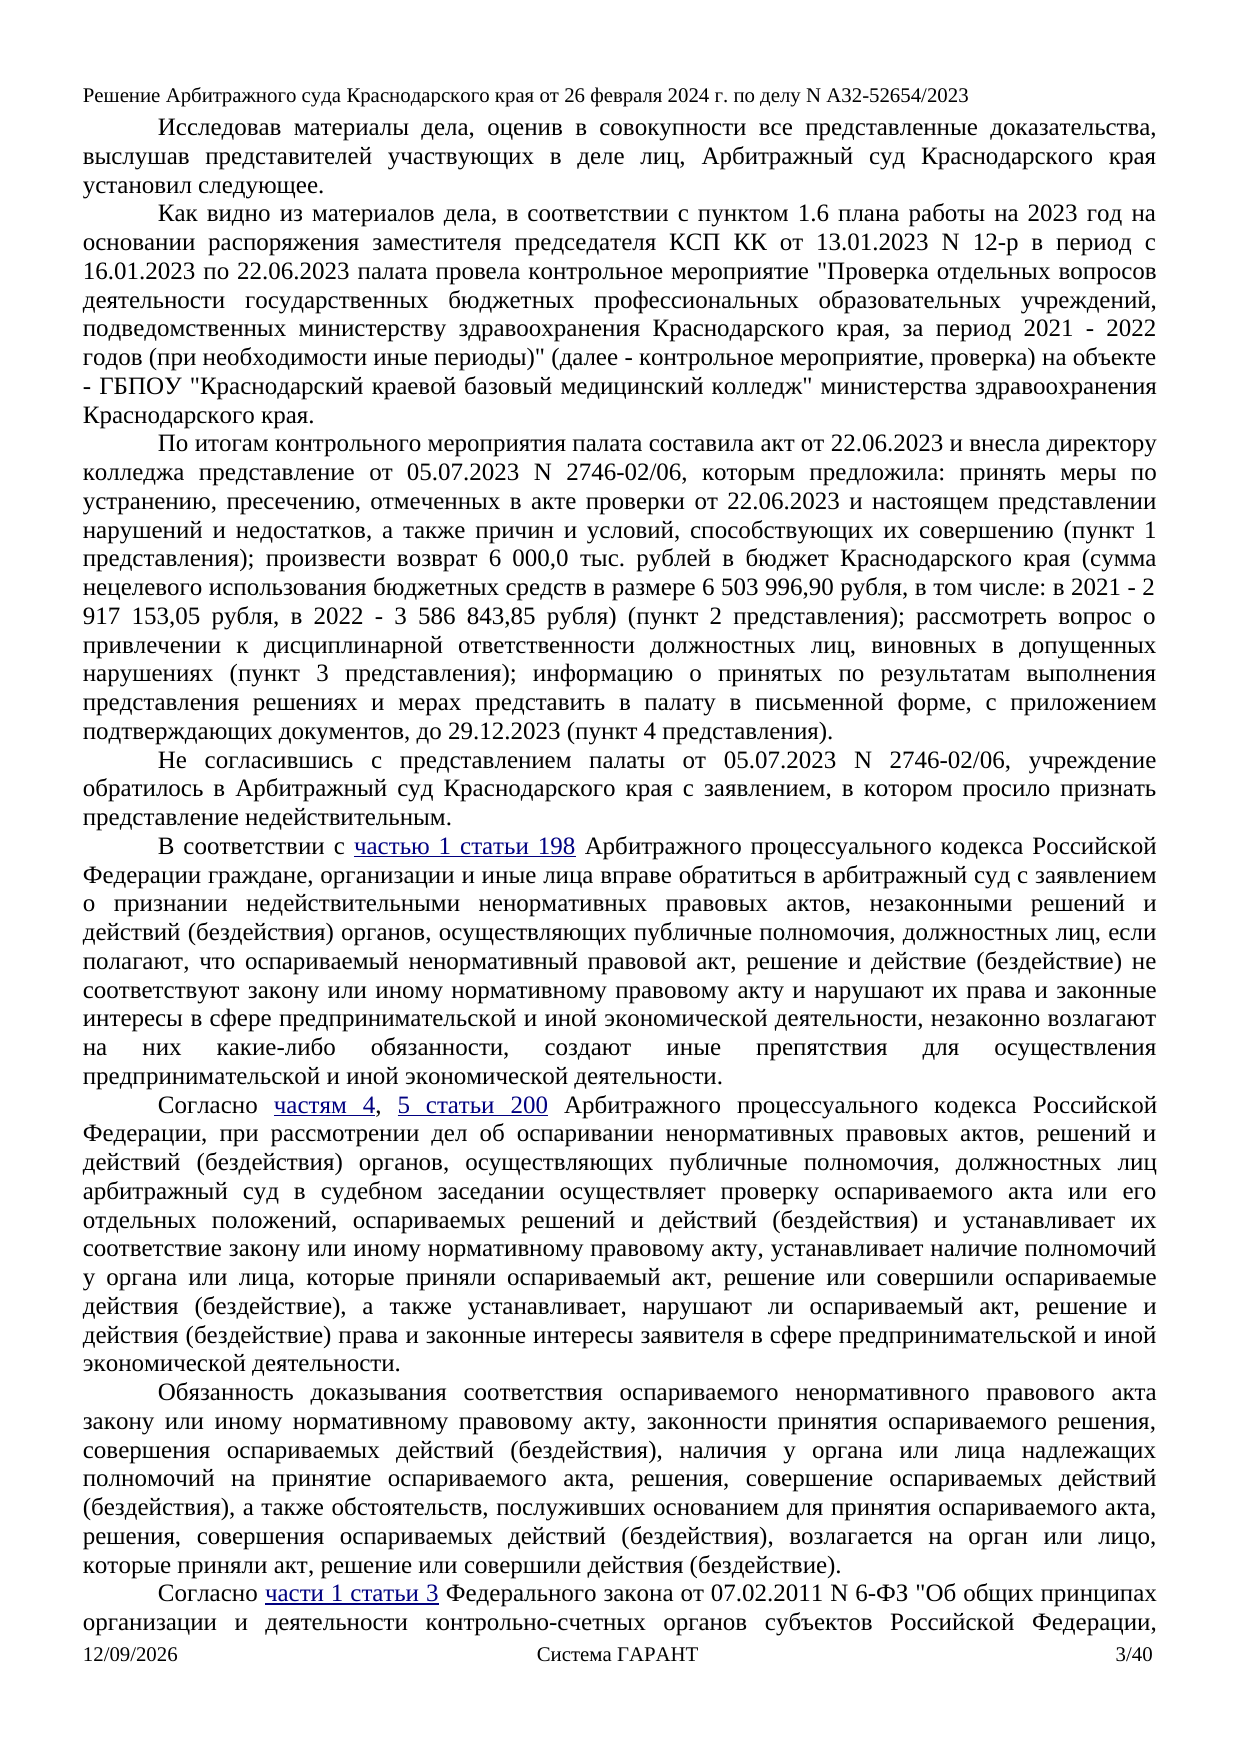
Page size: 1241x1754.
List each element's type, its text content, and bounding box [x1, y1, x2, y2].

text Согласно части 1 статьи 3 Федерального закона от 07.02.2011 N 6-ФЗ "Об общих принципах организации и деятельности контрольно-счетных органов субъектов Российской Федерации, [83, 1578, 1157, 1636]
text Не согласившись с представлением палаты от 05.07.2023 N 2746-02/06, учреждение обратилось в Арбитражный суд Краснодарского края с заявлением, в котором просило признать представление недействительным. [83, 745, 1157, 831]
text Согласно частям 4, 5 статьи 200 Арбитражного процессуального кодекса Российской Федерации, при рассмотрении дел об оспаривании ненормативных правовых актов, решений и действий (бездействия) органов, осуществляющих публичные полномочия, должностных лиц арбитражный суд в судебном заседании осуществляет проверку оспариваемого акта или его отдельных положений, оспариваемых решений и действий (бездействия) и устанавливает их соответствие закону или иному нормативному правовому акту, устанавливает наличие полномочий у органа или лица, которые приняли оспариваемый акт, решение или совершили оспариваемые действия (бездействие), а также устанавливает, нарушают ли оспариваемый акт, решение и действия (бездействие) права и законные интересы заявителя в сфере предпринимательской и иной экономической деятельности. [83, 1090, 1157, 1377]
text В соответствии с частью 1 статьи 198 Арбитражного процессуального кодекса Российской Федерации граждане, организации и иные лица вправе обратиться в арбитражный суд с заявлением о признании недействительными ненормативных правовых актов, незаконными решений и действий (бездействия) органов, осуществляющих публичные полномочия, должностных лиц, если полагают, что оспариваемый ненормативный правовой акт, решение и действие (бездействие) не соответствуют закону или иному нормативному правовому акту и нарушают их права и законные интересы в сфере предпринимательской и иной экономической деятельности, незаконно возлагают на них какие-либо обязанности, создают иные препятствия для осуществления предпринимательской и иной экономической деятельности. [83, 831, 1157, 1090]
text Обязанность доказывания соответствия оспариваемого ненормативного правового акта закону или иному нормативному правовому акту, законности принятия оспариваемого решения, совершения оспариваемых действий (бездействия), наличия у органа или лица надлежащих полномочий на принятие оспариваемого акта, решения, совершение оспариваемых действий (бездействия), а также обстоятельств, послуживших основанием для принятия оспариваемого акта, решения, совершения оспариваемых действий (бездействия), возлагается на орган или лицо, которые приняли акт, решение или совершили действия (бездействие). [83, 1377, 1157, 1578]
text Как видно из материалов дела, в соответствии с пунктом 1.6 плана работы на 2023 год на основании распоряжения заместителя председателя КСП КК от 13.01.2023 N 12-р в период с 16.01.2023 по 22.06.2023 палата провела контрольное мероприятие "Проверка отдельных вопросов деятельности государственных бюджетных профессиональных образовательных учреждений, подведомственных министерству здравоохранения Краснодарского края, за период 2021 - 2022 годов (при необходимости иные периоды)" (далее - контрольное мероприятие, проверка) на объекте - ГБПОУ "Краснодарский краевой базовый медицинский колледж" министерства здравоохранения Краснодарского края. [83, 198, 1157, 428]
text Исследовав материалы дела, оценив в совокупности все представленные доказательства, выслушав представителей участвующих в деле лиц, Арбитражный суд Краснодарского края установил следующее. [83, 112, 1157, 198]
text По итогам контрольного мероприятия палата составила акт от 22.06.2023 и внесла директору колледжа представление от 05.07.2023 N 2746-02/06, которым предложила: принять меры по устранению, пресечению, отмеченных в акте проверки от 22.06.2023 и настоящем представлении нарушений и недостатков, а также причин и условий, способствующих их совершению (пункт 1 представления); произвести возврат 6 000,0 тыс. рублей в бюджет Краснодарского края (сумма нецелевого использования бюджетных средств в размере 6 503 996,90 рубля, в том числе: в 2021 - 2 917 153,05 рубля, в 2022 - 3 586 843,85 рубля) (пункт 2 представления); рассмотреть вопрос о привлечении к дисциплинарной ответственности должностных лиц, виновных в допущенных нарушениях (пункт 3 представления); информацию о принятых по результатам выполнения представления решениях и мерах представить в палату в письменной форме, с приложением подтверждающих документов, до 29.12.2023 (пункт 4 представления). [83, 428, 1157, 745]
